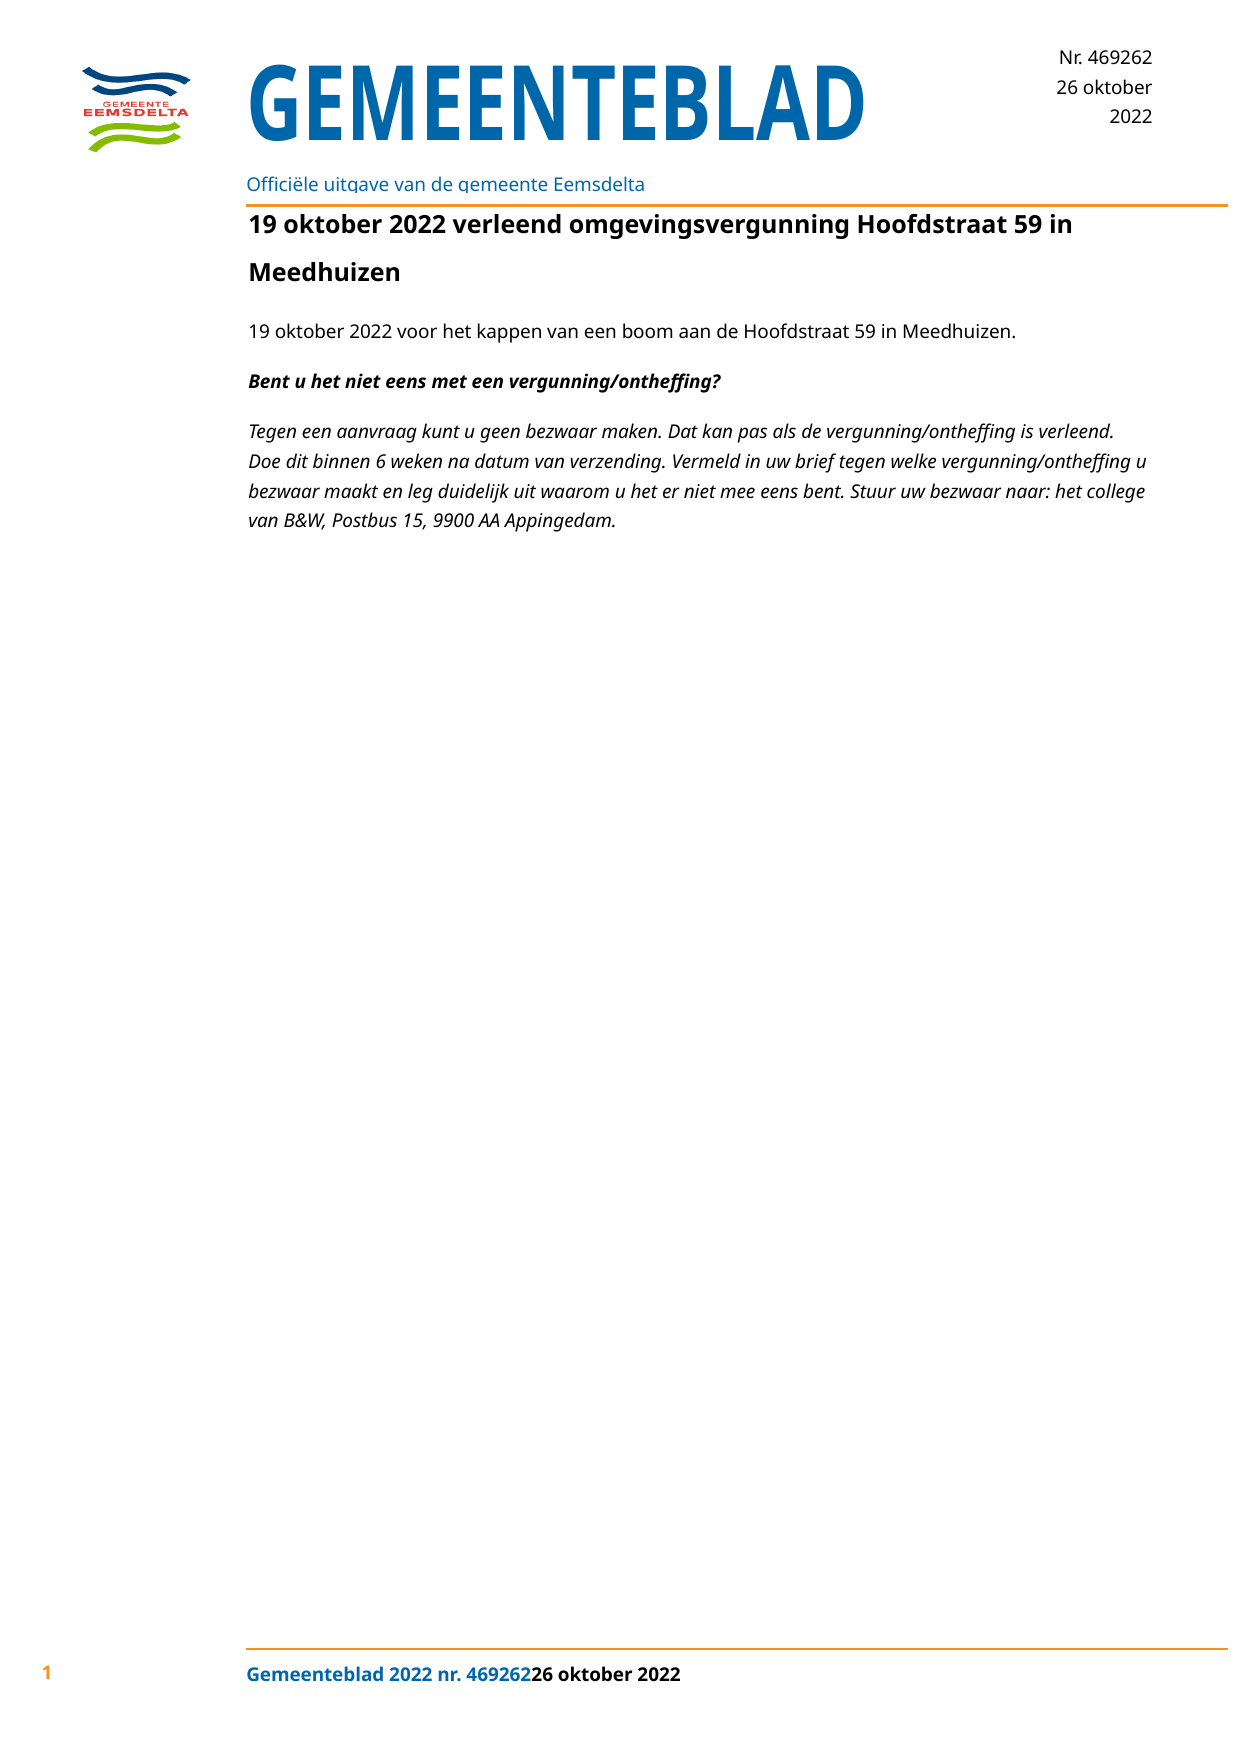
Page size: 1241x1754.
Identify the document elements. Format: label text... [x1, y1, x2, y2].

text Tegen een aanvraag kunt u geen bezwaar maken. Dat kan pas als de vergunning/ontheffing is verleend. Doe dit binnen 6 weken na datum van verzending. Vermeld in uw brief tegen welke vergunning/ontheffing u bezwaar maakt en leg duidelijk uit waarom u het er niet mee eens bent. Stuur uw bezwaar naar: het college van B&W, Postbus 15, 9900 AA Appingedam. [248, 419, 1152, 533]
text Bent u het niet eens met een vergunning/ontheffing? [248, 368, 1152, 394]
picture [41, 47, 231, 172]
text 19 oktober 2022 verleend omgevingsvergunning Hoofdstraat 59 in Meedhuizen [248, 207, 1152, 288]
text 19 oktober 2022 voor het kappen van een boom aan de Hoofdstraat 59 in Meedhuizen. [248, 318, 1152, 344]
